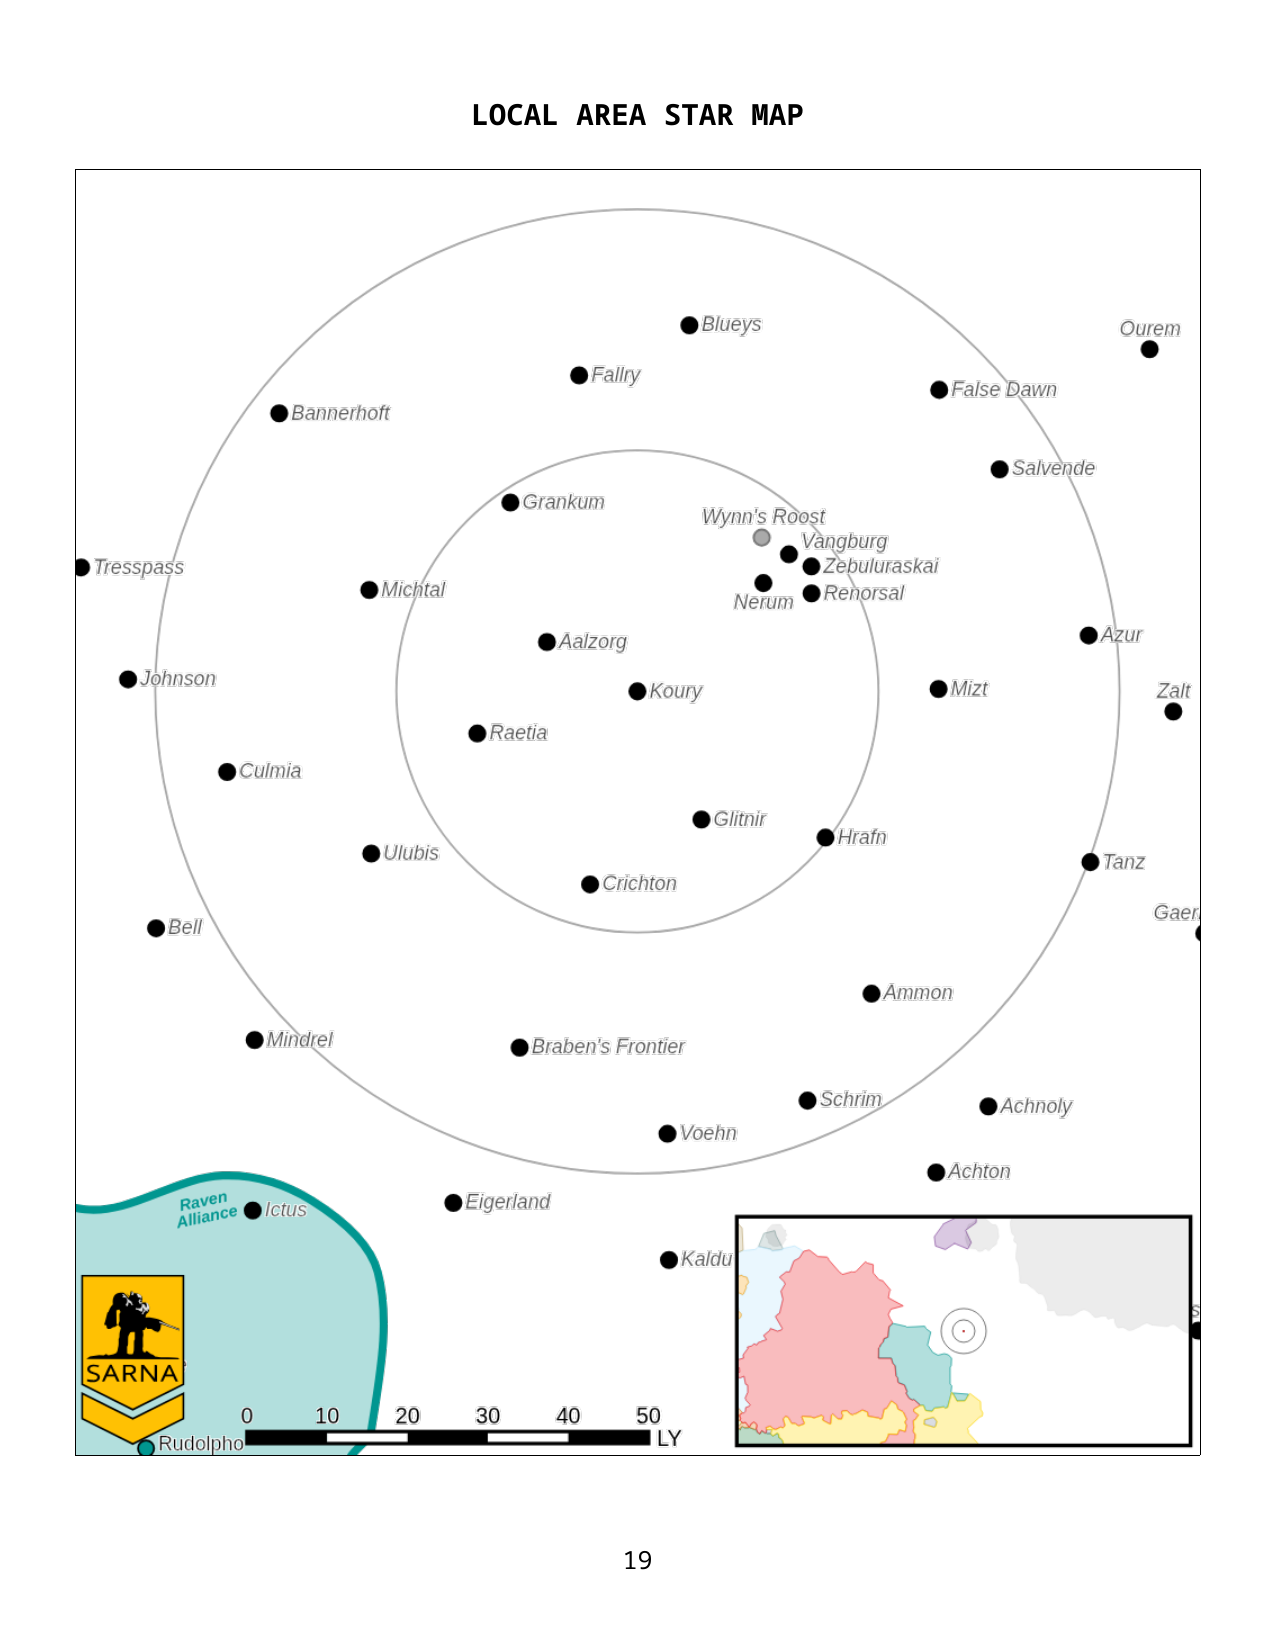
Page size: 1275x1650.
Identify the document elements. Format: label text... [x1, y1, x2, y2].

subtitle LOCAL AREA STAR MAP [73, 94, 1201, 134]
picture [76, 170, 1200, 1455]
